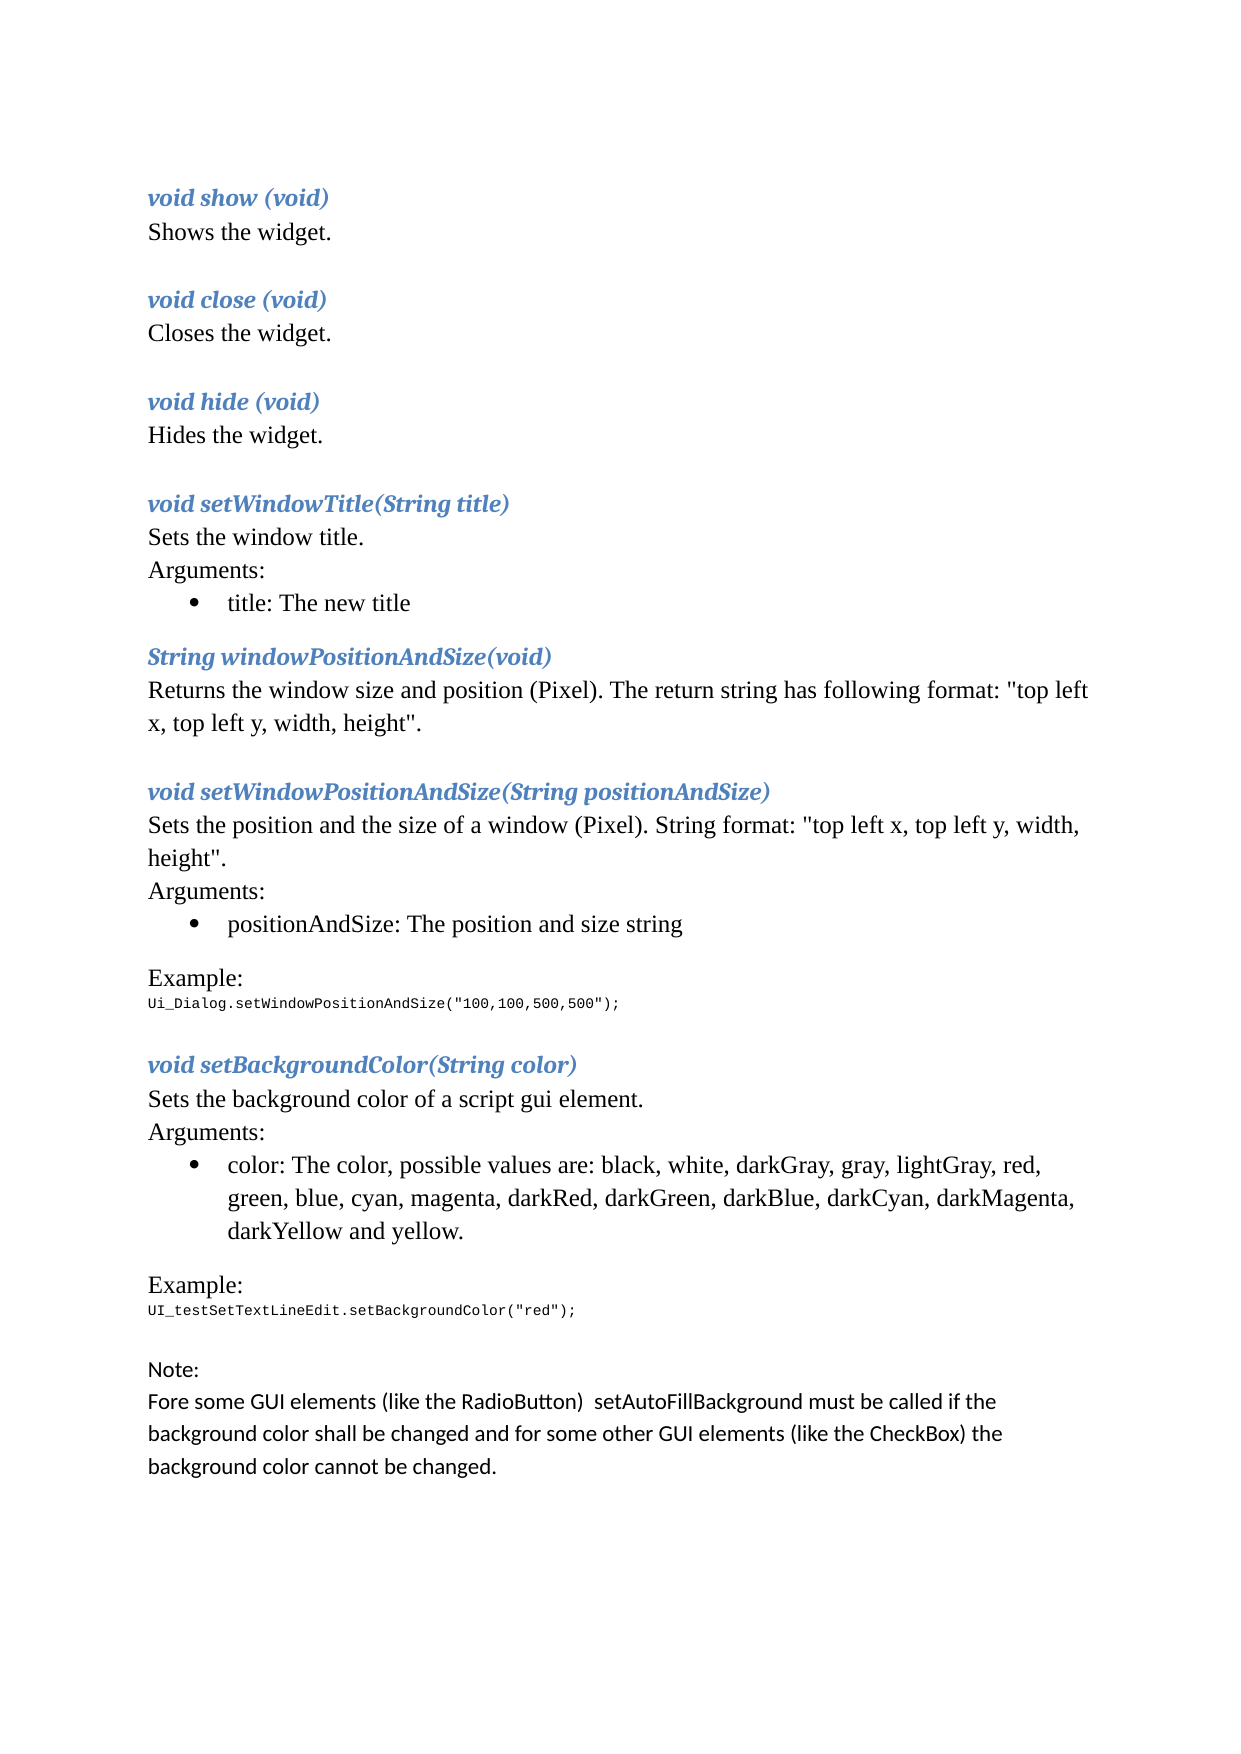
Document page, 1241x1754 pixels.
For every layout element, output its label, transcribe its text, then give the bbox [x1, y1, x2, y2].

text Arguments: [148, 556, 1093, 584]
text Closes the widget. [148, 318, 1093, 347]
text Sets the position and the size of a window (Pixel). String format: "top left x, top left y, width, height". [148, 810, 1093, 872]
text Ui_Dialog.setWindowPositionAndSize("100,100,500,500"); [148, 996, 1093, 1013]
text Shows the widget. [148, 217, 1093, 245]
subtitle String windowPositionAndSize(void) [148, 642, 1093, 671]
text Sets the background color of a script gui element. [148, 1084, 1093, 1113]
subtitle void show (void) [148, 183, 1093, 212]
text Hides the widget. [148, 421, 1093, 449]
text Example: [148, 1270, 1093, 1299]
subtitle void setWindowPositionAndSize(String positionAndSize) [148, 777, 1093, 806]
subtitle void hide (void) [148, 387, 1093, 416]
list title: The new title [190, 588, 1093, 617]
subtitle void setBackgroundColor(String color) [148, 1051, 1093, 1080]
text Arguments: [148, 1117, 1093, 1146]
text Example: [148, 963, 1093, 992]
subtitle void setWindowTitle(String title) [148, 489, 1093, 518]
text Returns the window size and position (Pixel). The return string has following format: "top left x, top left y, width, height". [148, 675, 1093, 737]
text UI_testSetTextLineEdit.setBackgroundColor("red"); [148, 1303, 1093, 1320]
subtitle void close (void) [148, 286, 1093, 314]
text Arguments: [148, 876, 1093, 905]
text Sets the window title. [148, 522, 1093, 551]
list positionAndSize: The position and size string [190, 909, 1093, 938]
text Note: [148, 1355, 1093, 1383]
text Fore some GUI elements (like the RadioButton) setAutoFillBackground must be called if the background color shall be changed and for some other GUI elements (like the CheckBox) the background color cannot be changed. [148, 1387, 1093, 1480]
list color: The color, possible values are: black, white, darkGray, gray, lightGray, red, green, blue, cyan, magenta, darkRed, darkGreen, darkBlue, darkCyan, darkMagenta, darkYellow and yellow. [190, 1150, 1093, 1245]
